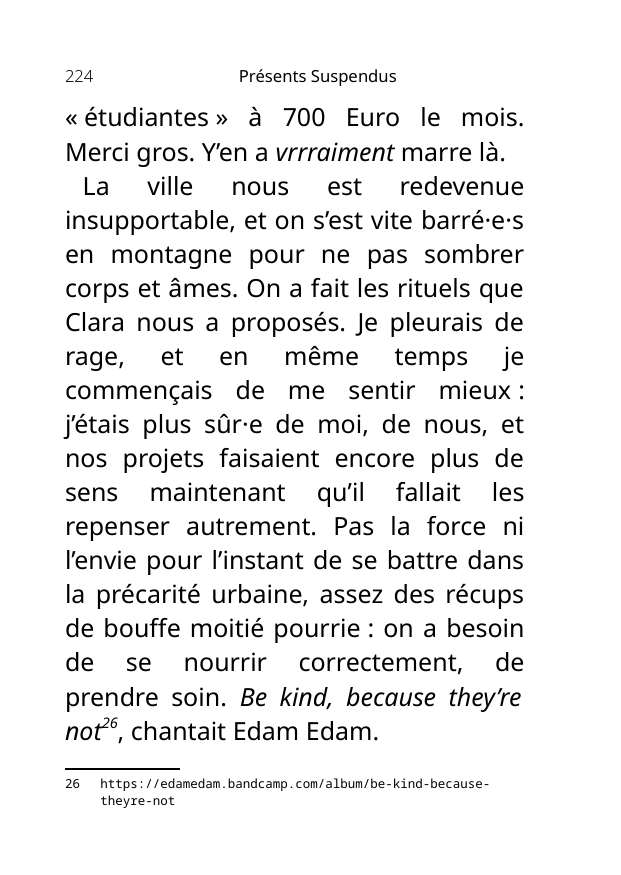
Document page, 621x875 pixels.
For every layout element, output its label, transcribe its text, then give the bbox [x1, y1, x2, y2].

text https://edamedam.bandcamp.com/album/be-kind-because-theyre-not [65, 775, 524, 809]
text « étudiantes » à 700 Euro le mois. Merci gros. Y’en a vrrraiment marre là. [65, 100, 524, 168]
text La ville nous est redevenue insupportable, et on s’est vite barré·e·s en montagne pour ne pas sombrer corps et âmes. On a fait les rituels que Clara nous a proposés. Je pleurais de rage, et en même temps je commençais de me sentir mieux : j’étais plus sûr·e de moi, de nous, et nos projets faisaient encore plus de sens maintenant qu’il fallait les repenser autrement. Pas la force ni l’envie pour l’instant de se battre dans la précarité urbaine, assez des récups de bouffe moitié pourrie : on a besoin de se nourrir correctement, de prendre soin. Be kind, because they’re not, chantait Edam Edam. [65, 168, 524, 747]
